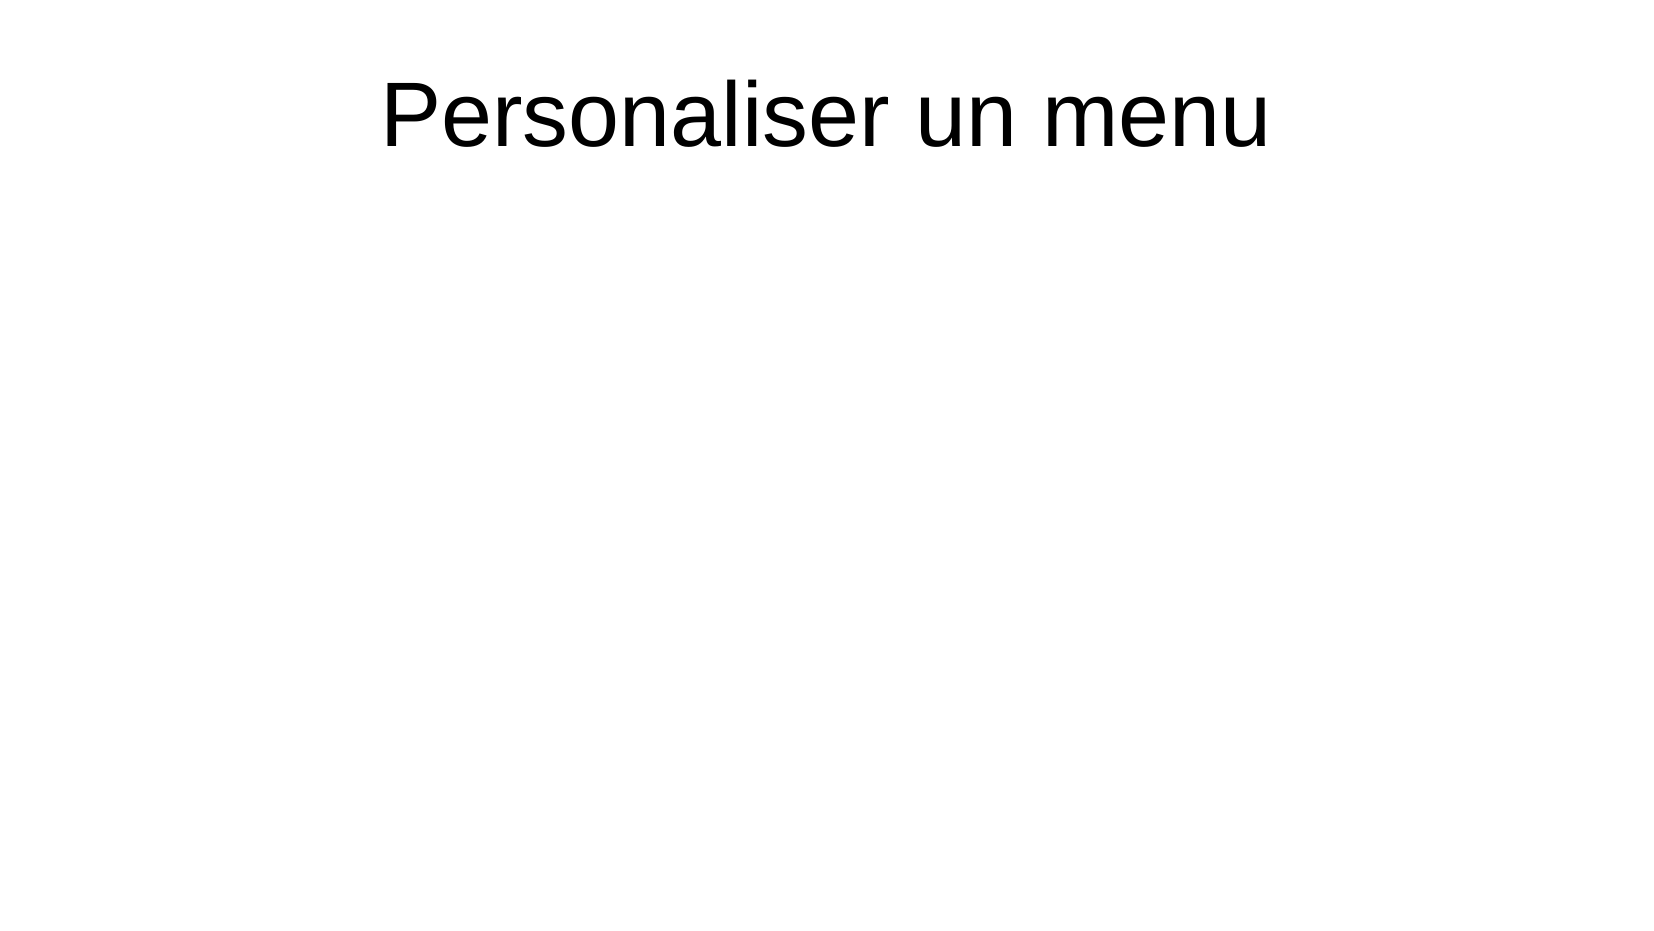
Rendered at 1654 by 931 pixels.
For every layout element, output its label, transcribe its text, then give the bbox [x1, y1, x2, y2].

title Personaliser un menu [82, 37, 1571, 193]
